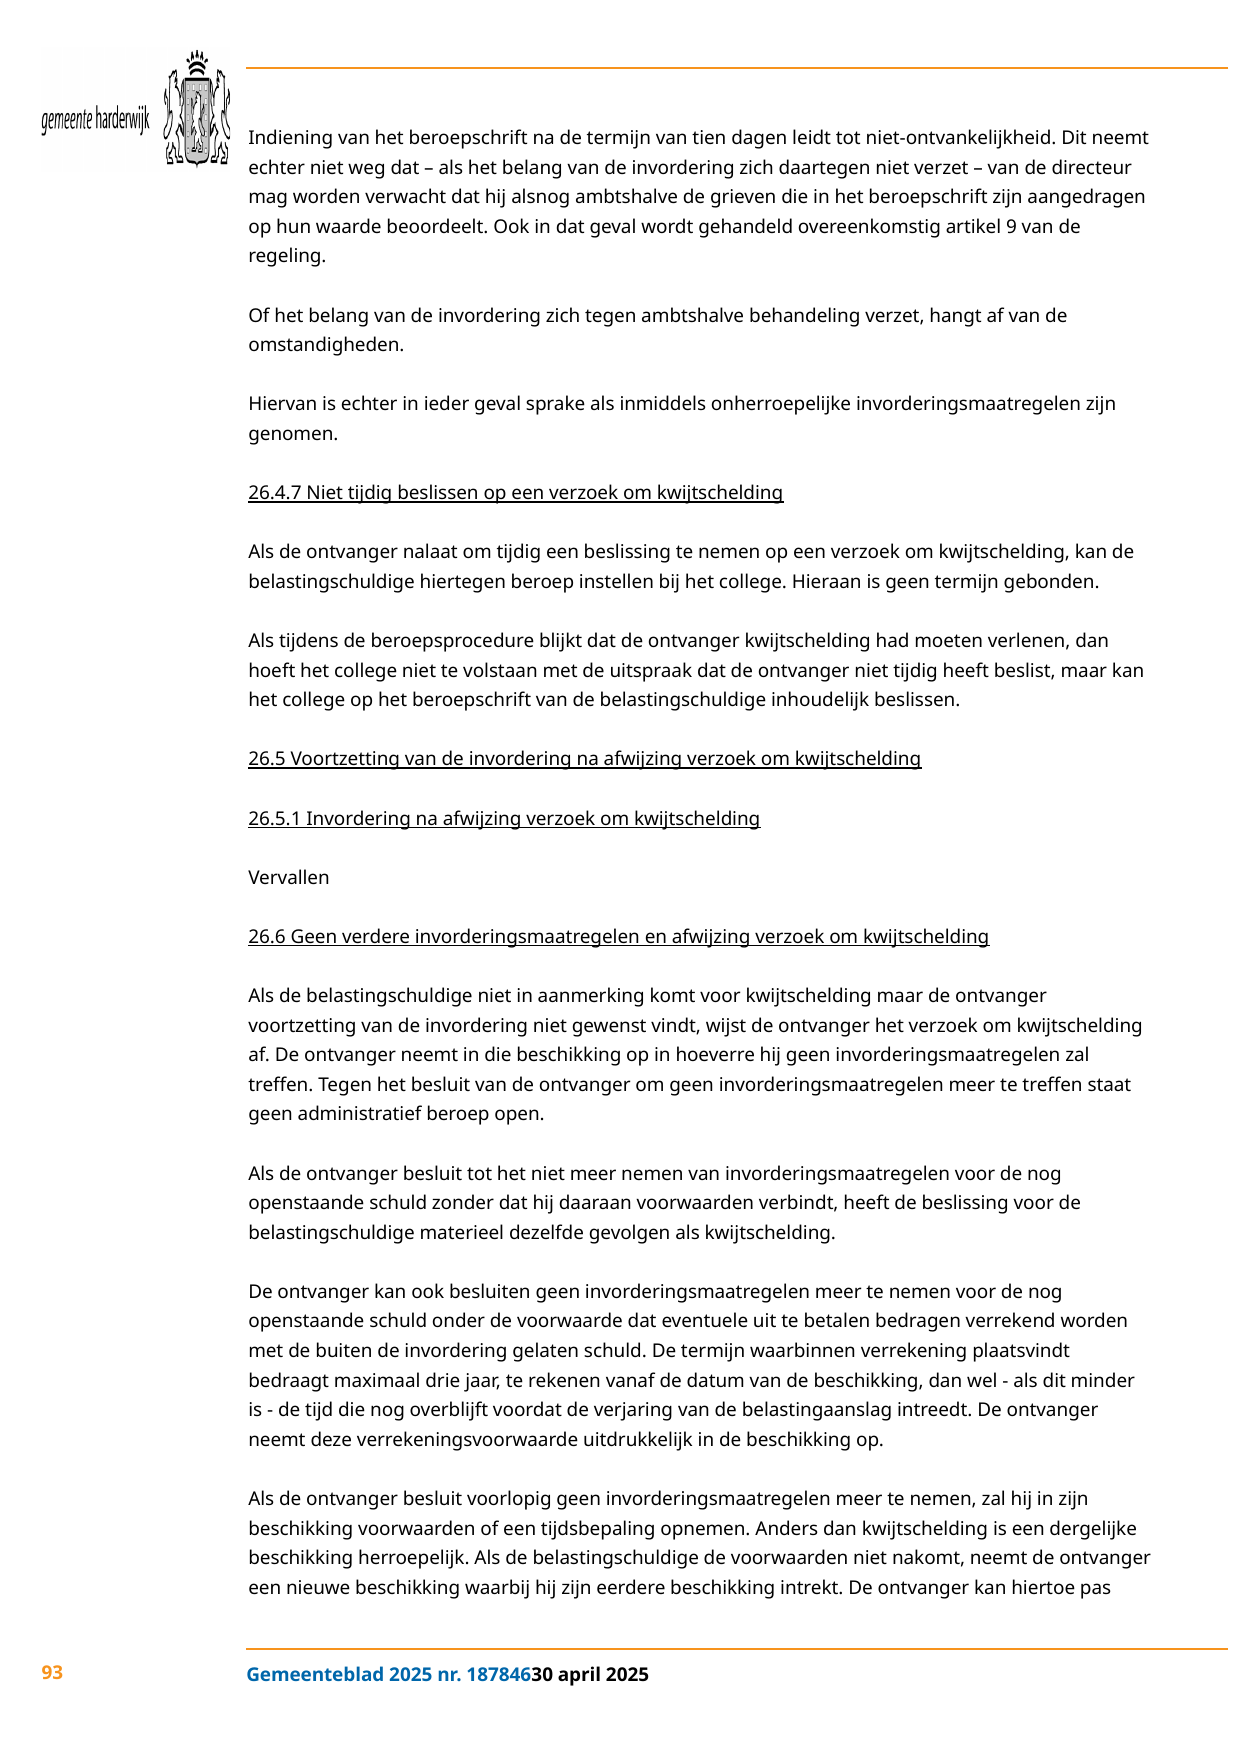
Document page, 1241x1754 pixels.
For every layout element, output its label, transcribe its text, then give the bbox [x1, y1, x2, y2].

text Als de belastingschuldige niet in aanmerking komt voor kwijtschelding maar de ontvanger voortzetting van de invordering niet gewenst vindt, wijst de ontvanger het verzoek om kwijtschelding af. De ontvanger neemt in die beschikking op in hoeverre hij geen invorderingsmaatregelen zal treffen. Tegen het besluit van de ontvanger om geen invorderingsmaatregelen meer te treffen staat geen administratief beroep open. [248, 982, 1152, 1126]
text Als tijdens de beroepsprocedure blijkt dat de ontvanger kwijtschelding had moeten verlenen, dan hoeft het college niet te volstaan met de uitspraak dat de ontvanger niet tijdig heeft beslist, maar kan het college op het beroepschrift van de belastingschuldige inhoudelijk beslissen. [248, 627, 1152, 712]
text Als de ontvanger besluit tot het niet meer nemen van invorderingsmaatregelen voor de nog openstaande schuld zonder dat hij daaraan voorwaarden verbindt, heeft de beslissing voor de belastingschuldige materieel dezelfde gevolgen als kwijtschelding. [248, 1160, 1152, 1245]
text 26.5.1 Invordering na afwijzing verzoek om kwijtschelding [248, 805, 1152, 831]
text 26.5 Voortzetting van de invordering na afwijzing verzoek om kwijtschelding [248, 746, 1152, 771]
text Vervallen [248, 864, 1152, 890]
text 26.6 Geen verdere invorderingsmaatregelen en afwijzing verzoek om kwijtschelding [248, 923, 1152, 949]
text Hiervan is echter in ieder geval sprake als inmiddels onherroepelijke invorderingsmaatregelen zijn genomen. [248, 391, 1152, 446]
text Als de ontvanger nalaat om tijdig een beslissing te nemen op een verzoek om kwijtschelding, kan de belastingschuldige hiertegen beroep instellen bij het college. Hieraan is geen termijn gebonden. [248, 538, 1152, 594]
text 26.4.7 Niet tijdig beslissen op een verzoek om kwijtschelding [248, 479, 1152, 505]
picture [41, 47, 231, 172]
text Indiening van het beroepschrift na de termijn van tien dagen leidt tot niet-ontvankelijkheid. Dit neemt echter niet weg dat – als het belang van de invordering zich daartegen niet verzet – van de directeur mag worden verwacht dat hij alsnog ambtshalve de grieven die in het beroepschrift zijn aangedragen op hun waarde beoordeelt. Ook in dat geval wordt gehandeld overeenkomstig artikel 9 van de regeling. [248, 124, 1152, 268]
text Als de ontvanger besluit voorlopig geen invorderingsmaatregelen meer te nemen, zal hij in zijn beschikking voorwaarden of een tijdsbepaling opnemen. Anders dan kwijtschelding is een dergelijke beschikking herroepelijk. Als de belastingschuldige de voorwaarden niet nakomt, neemt de ontvanger een nieuwe beschikking waarbij hij zijn eerdere beschikking intrekt. De ontvanger kan hiertoe pas [248, 1485, 1152, 1600]
text De ontvanger kan ook besluiten geen invorderingsmaatregelen meer te nemen voor de nog openstaande schuld onder de voorwaarde dat eventuele uit te betalen bedragen verrekend worden met de buiten de invordering gelaten schuld. De termijn waarbinnen verrekening plaatsvindt bedraagt maximaal drie jaar, te rekenen vanaf de datum van de beschikking, dan wel - als dit minder is - de tijd die nog overblijft voordat de verjaring van de belastingaanslag intreedt. De ontvanger neemt deze verrekeningsvoorwaarde uitdrukkelijk in de beschikking op. [248, 1278, 1152, 1452]
text Of het belang van de invordering zich tegen ambtshalve behandeling verzet, hangt af van de omstandigheden. [248, 302, 1152, 357]
